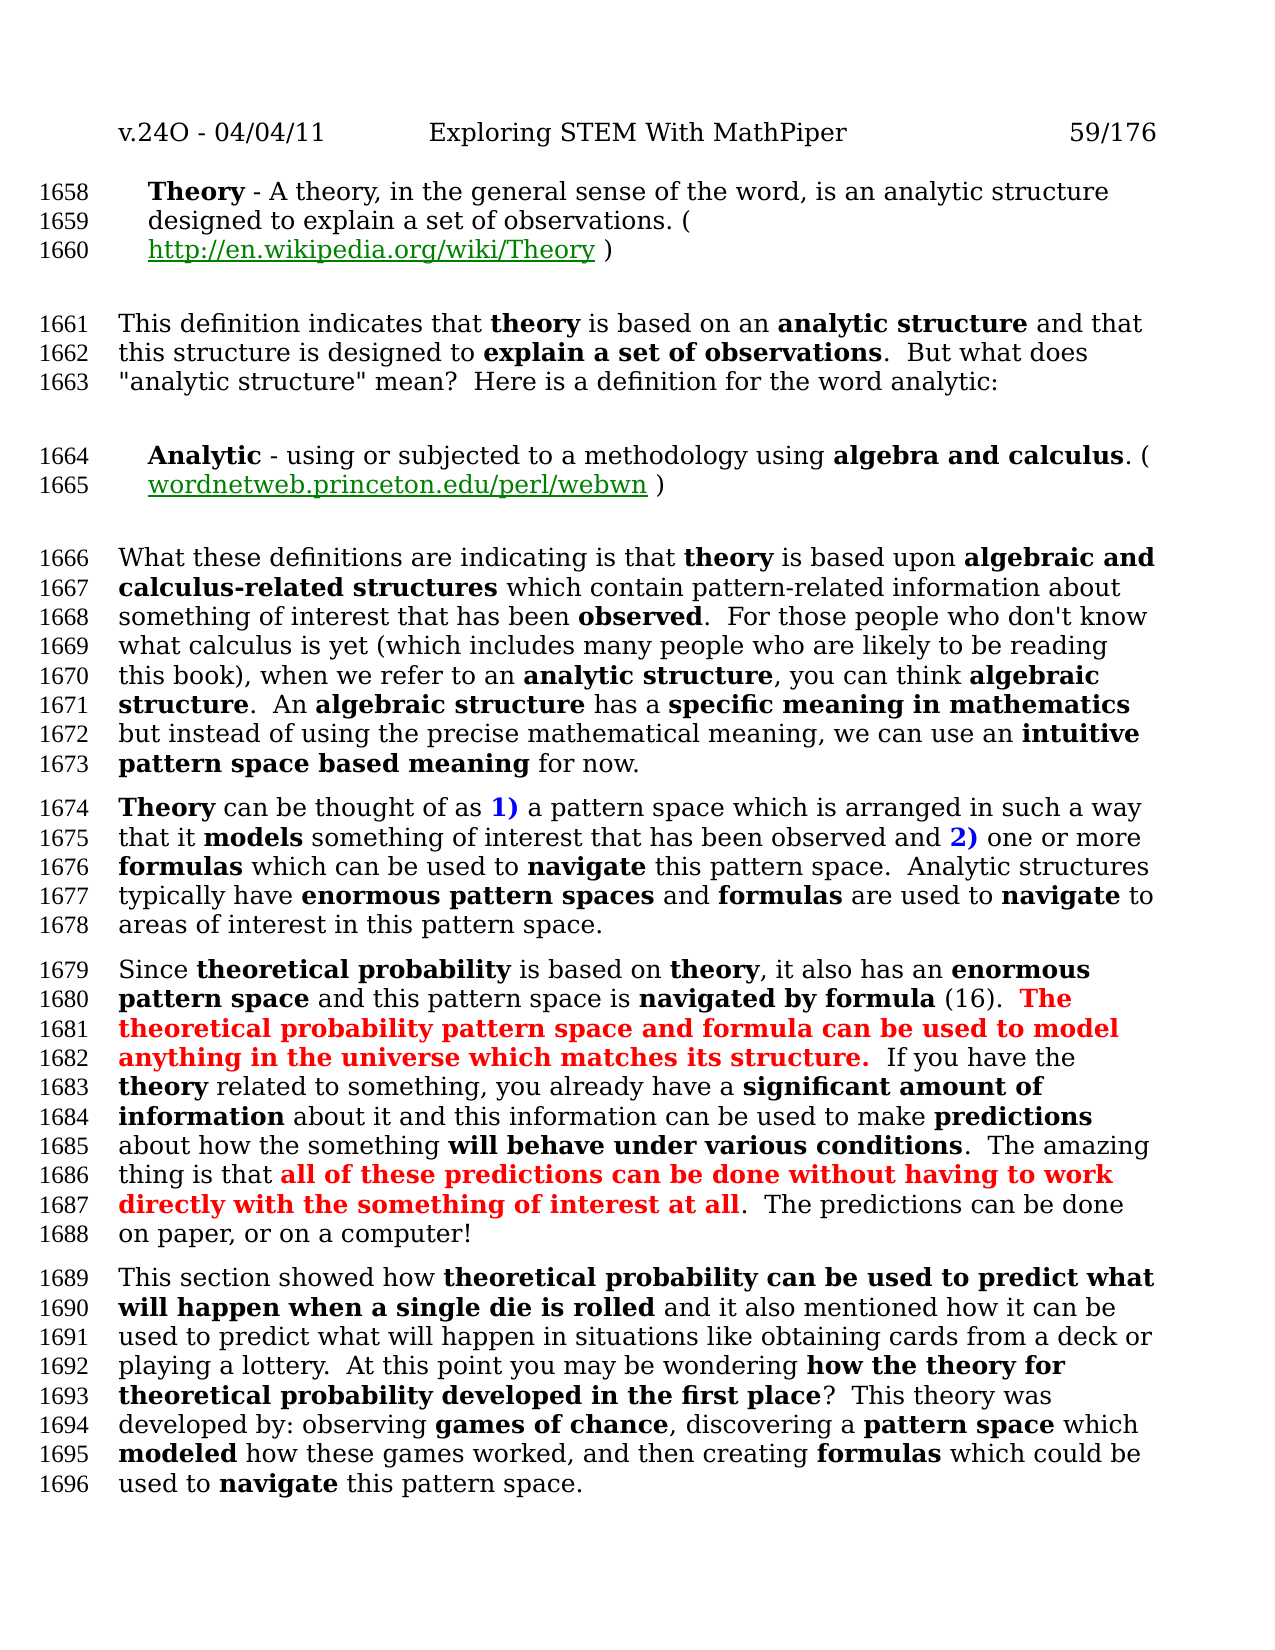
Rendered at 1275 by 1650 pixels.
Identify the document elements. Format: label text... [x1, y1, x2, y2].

text This definition indicates that theory is based on an analytic structure and that this structure is designed to explain a set of observations. But what does "analytic structure" mean? Here is a definition for the word analytic: [118, 309, 1157, 397]
text Theory can be thought of as 1) a pattern space which is arranged in such a way that it models something of interest that has been observed and 2) one or more formulas which can be used to navigate this pattern space. Analytic structures typically have enormous pattern spaces and formulas are used to navigate to areas of interest in this pattern space. [118, 793, 1157, 940]
text This section showed how theoretical probability can be used to predict what will happen when a single die is rolled and it also mentioned how it can be used to predict what will happen in situations like obtaining cards from a deck or playing a lottery. At this point you may be wondering how the theory for theoretical probability developed in the first place? This theory was developed by: observing games of chance, discovering a pattern space which modeled how these games worked, and then creating formulas which could be used to navigate this pattern space. [118, 1263, 1157, 1498]
text Since theoretical probability is based on theory, it also has an enormous pattern space and this pattern space is navigated by formula (16). The theoretical probability pattern space and formula can be used to model anything in the universe which matches its structure. If you have the theory related to something, you already have a significant amount of information about it and this information can be used to make predictions about how the something will behave under various conditions. The amazing thing is that all of these predictions can be done without having to work directly with the something of interest at all. The predictions can be done on paper, or on a computer! [118, 955, 1157, 1248]
text Theory - A theory, in the general sense of the word, is an analytic structure designed to explain a set of observations. ( http://en.wikipedia.org/wiki/Theory ) [148, 177, 1157, 264]
text Analytic - using or subjected to a methodology using algebra and calculus. ( wordnetweb.princeton.edu/perl/webwn ) [148, 441, 1157, 499]
text What these definitions are indicating is that theory is based upon algebraic and calculus-related structures which contain pattern-related information about something of interest that has been observed. For those people who don't know what calculus is yet (which includes many people who are likely to be reading this book), when we refer to an analytic structure, you can think algebraic structure. An algebraic structure has a specific meaning in mathematics but instead of using the precise mathematical meaning, we can use an intuitive pattern space based meaning for now. [118, 543, 1157, 778]
